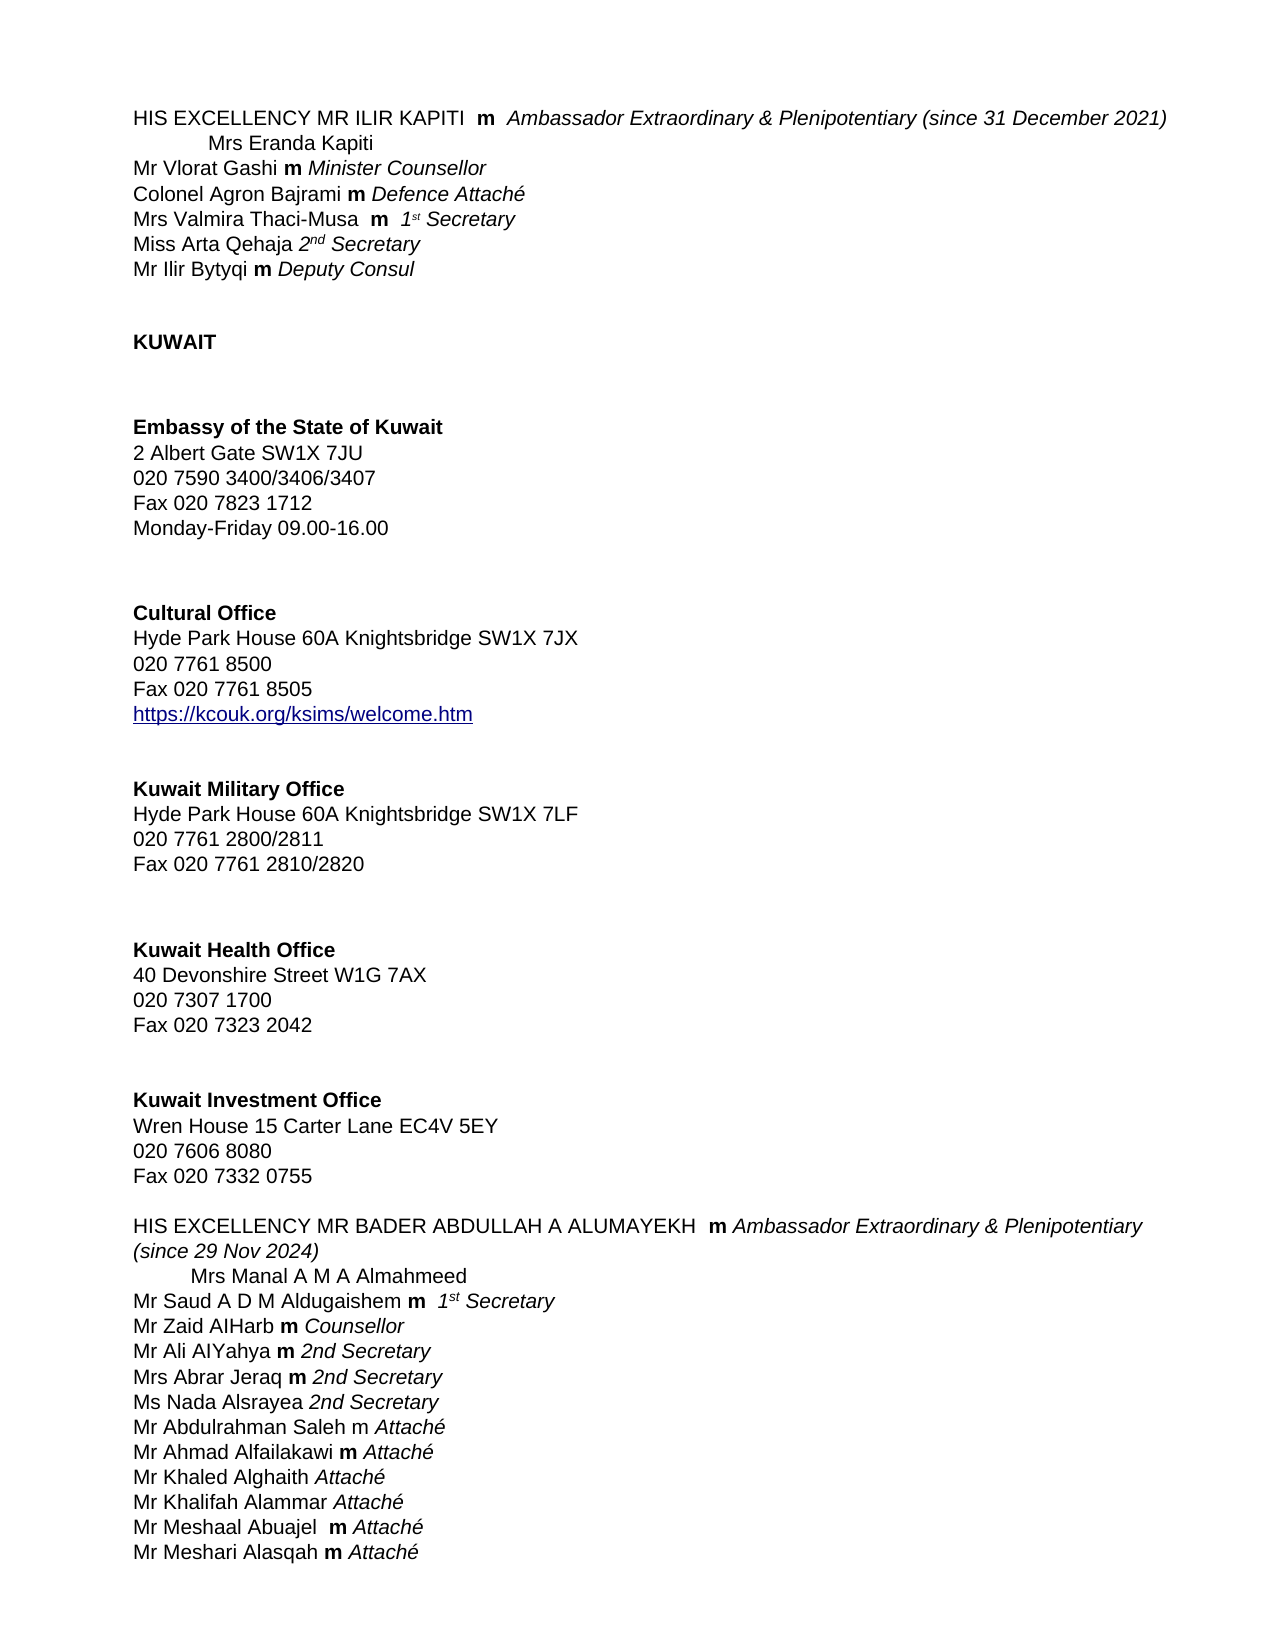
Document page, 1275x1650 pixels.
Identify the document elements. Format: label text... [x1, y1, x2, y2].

text 2 Albert Gate SW1X 7JU [133, 440, 1181, 464]
text Mr Khaled Alghaith Attaché [133, 1465, 1181, 1489]
text Kuwait Military Office [133, 777, 1181, 801]
text Mr Ilir Bytyqi m Deputy Consul [133, 257, 1181, 281]
text Mr Ahmad Alfailakawi m Attaché [133, 1440, 1181, 1464]
text Miss Arta Qehaja 2nd Secretary [133, 232, 1181, 256]
text Fax 020 7761 2810/2820 [133, 852, 1181, 936]
text KUWAIT [133, 330, 1181, 414]
text Wren House 15 Carter Lane EC4V 5EY [133, 1113, 1181, 1137]
text HIS EXCELLENCY MR ILIR KAPITI m Ambassador Extraordinary & Plenipotentiary (since 31 December 2021) [133, 106, 1181, 130]
text Mrs Manal A M A Almahmeed [133, 1264, 1181, 1288]
text Mr Abdulrahman Saleh m Attaché [133, 1415, 1181, 1439]
text Fax 020 7761 8505 [133, 676, 1181, 700]
text Hyde Park House 60A Knightsbridge SW1X 7LF [133, 802, 1181, 826]
text Fax 020 7323 2042 [133, 1013, 1181, 1087]
text Mr Vlorat Gashi m Minister Counsellor [133, 156, 1181, 180]
text Mr Meshaal Abuajel m Attaché [133, 1515, 1181, 1539]
text 40 Devonshire Street W1G 7AX [133, 963, 1181, 987]
text Mrs Valmira Thaci-Musa m 1st Secretary [133, 206, 1181, 230]
text Mr Zaid AIHarb m Counsellor [133, 1314, 1181, 1338]
text Colonel Agron Bajrami m Defence Attaché [133, 181, 1181, 205]
text Mr Saud A D M Aldugaishem m 1st Secretary [133, 1289, 1181, 1313]
text 020 7761 2800/2811 [133, 827, 1181, 851]
text https://kcouk.org/ksims/welcome.htm [133, 702, 1181, 776]
text Embassy of the State of Kuwait [133, 415, 1181, 439]
text Ms Nada Alsrayea 2nd Secretary [133, 1389, 1181, 1413]
text Mrs Abrar Jeraq m 2nd Secretary [133, 1364, 1181, 1388]
text 020 7307 1700 [133, 988, 1181, 1012]
text Mrs Eranda Kapiti [133, 131, 1181, 155]
text Fax 020 7332 0755 [133, 1164, 1181, 1188]
text 020 7606 8080 [133, 1138, 1181, 1162]
text 020 7590 3400/3406/3407 [133, 465, 1181, 489]
text Kuwait Health Office [133, 938, 1181, 962]
text Kuwait Investment Office [133, 1088, 1181, 1112]
text Hyde Park House 60A Knightsbridge SW1X 7JX [133, 626, 1181, 650]
text Mr Ali AIYahya m 2nd Secretary [133, 1339, 1181, 1363]
text Mr Meshari Alasqah m Attaché [133, 1540, 1181, 1564]
text 020 7761 8500 [133, 651, 1181, 675]
text Cultural Office [133, 601, 1181, 625]
text Fax 020 7823 1712 [133, 491, 1181, 514]
text HIS EXCELLENCY MR BADER ABDULLAH A ALUMAYEKH m Ambassador Extraordinary & Plenipotentiary (since 29 Nov 2024) [133, 1214, 1181, 1263]
text Mr Khalifah Alammar Attaché [133, 1490, 1181, 1514]
text Monday-Friday 09.00-16.00 [133, 516, 1181, 600]
